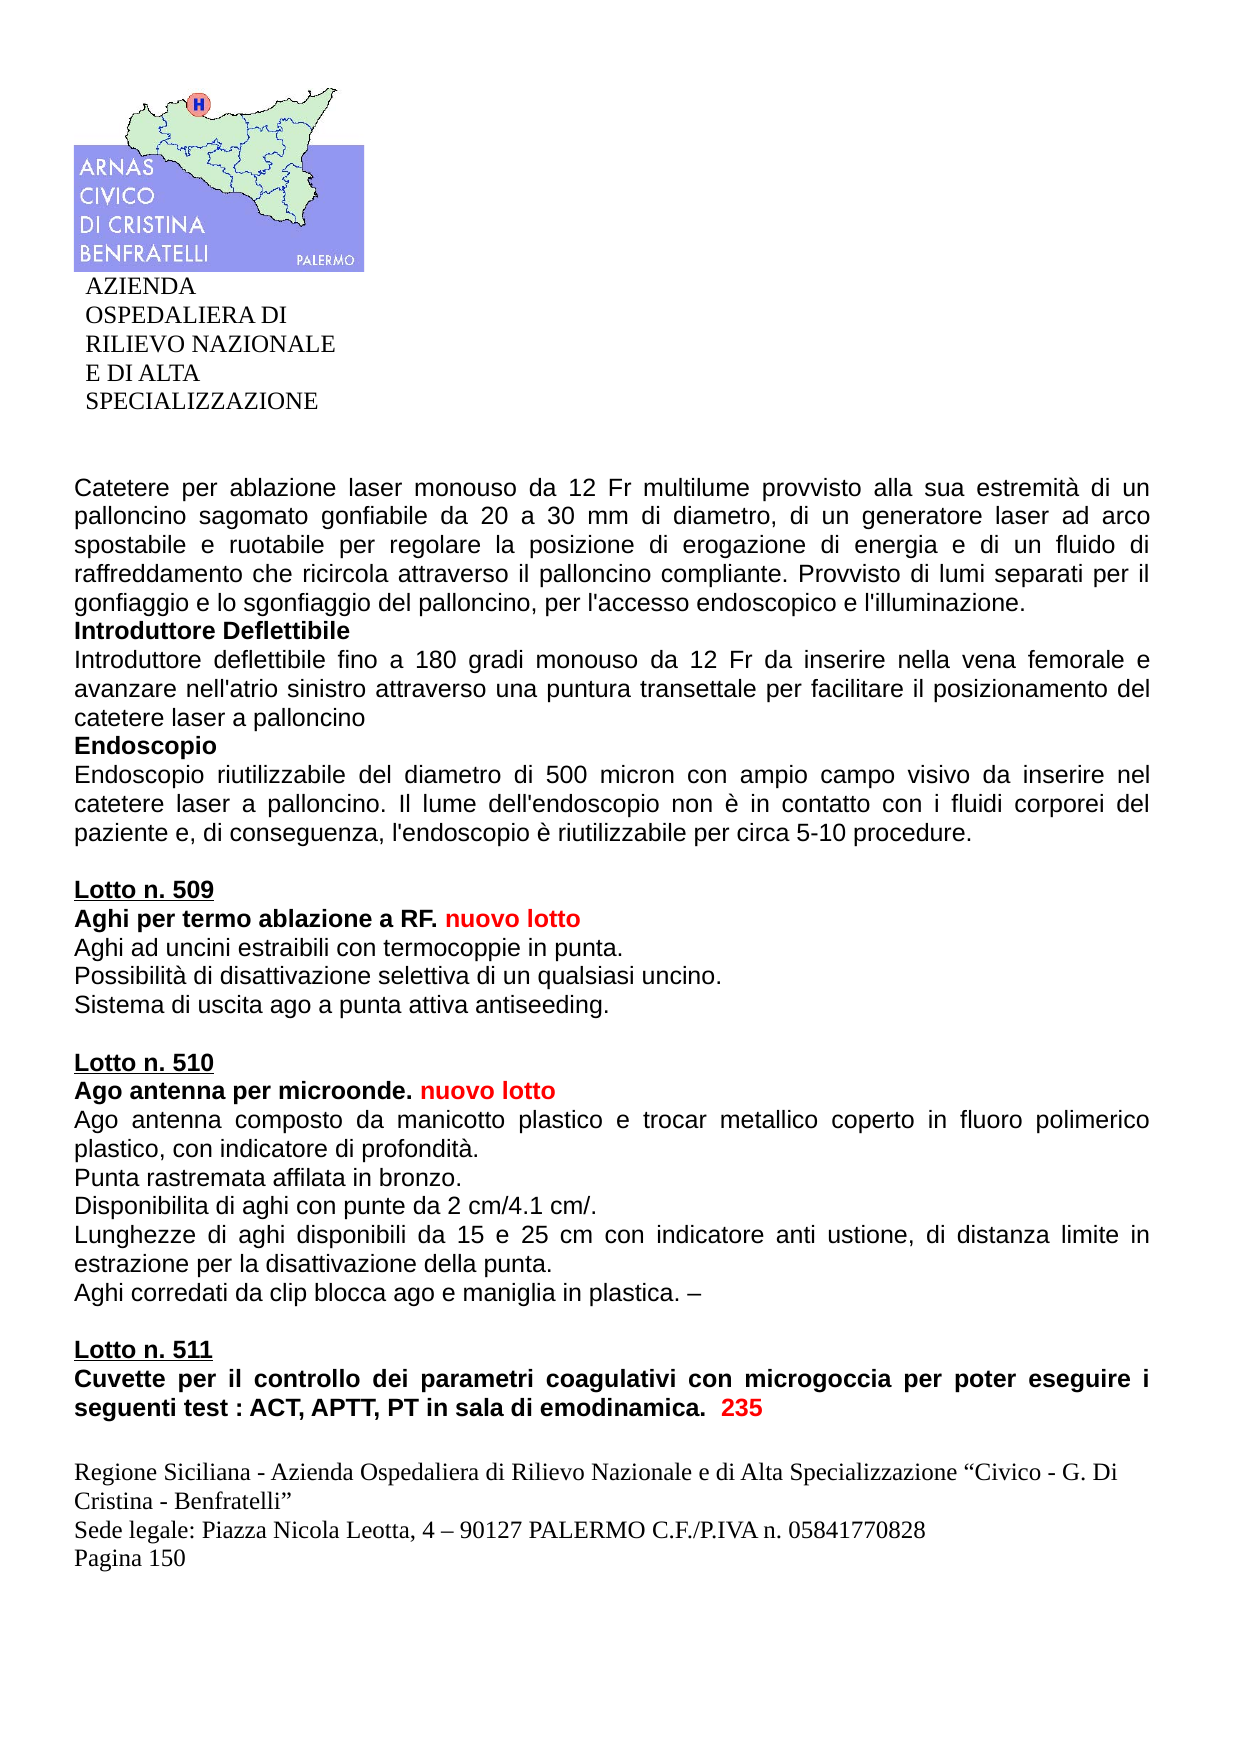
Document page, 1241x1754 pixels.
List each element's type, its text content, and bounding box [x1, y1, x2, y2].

text Disponibilita di aghi con punte da 2 cm/4.1 cm/. [74, 1191, 1152, 1220]
text Endoscopio riutilizzabile del diametro di 500 micron con ampio campo visivo da inserire nel catetere laser a palloncino. Il lume dell'endoscopio non è in contatto con i fluidi corporei del paziente e, di conseguenza, l'endoscopio è riutilizzabile per circa 5-10 procedure. [74, 760, 1152, 846]
text Lotto n. 511 [74, 1335, 1152, 1364]
text Possibilità di disattivazione selettiva di un qualsiasi uncino. [74, 961, 1152, 990]
text Introduttore deflettibile fino a 180 gradi monouso da 12 Fr da inserire nella vena femorale e avanzare nell'atrio sinistro attraverso una puntura transettale per facilitare il posizionamento del catetere laser a palloncino [74, 645, 1152, 731]
text Aghi ad uncini estraibili con termocoppie in punta. [74, 933, 1152, 961]
text Punta rastremata affilata in bronzo. [74, 1163, 1152, 1191]
text Ago antenna per microonde. nuovo lotto [74, 1076, 1152, 1105]
text Aghi per termo ablazione a RF. nuovo lotto [74, 904, 1152, 933]
text Cuvette per il controllo dei parametri coagulativi con microgoccia per poter eseguire i seguenti test : ACT, APTT, PT in sala di emodinamica. 235 [74, 1364, 1152, 1421]
text Catetere per ablazione laser monouso da 12 Fr multilume provvisto alla sua estremità di un palloncino sagomato gonfiabile da 20 a 30 mm di diametro, di un generatore laser ad arco spostabile e ruotabile per regolare la posizione di erogazione di energia e di un fluido di raffreddamento che ricircola attraverso il palloncino compliante. Provvisto di lumi separati per il gonfiaggio e lo sgonfiaggio del palloncino, per l'accesso endoscopico e l'illuminazione. [74, 473, 1152, 616]
text Sistema di uscita ago a punta attiva antiseeding. [74, 990, 1152, 1019]
text Introduttore Deflettibile [74, 616, 1152, 645]
text Lotto n. 509 [74, 875, 1152, 904]
picture [73, 88, 365, 272]
text Lunghezze di aghi disponibili da 15 e 25 cm con indicatore anti ustione, di distanza limite in estrazione per la disattivazione della punta. [74, 1220, 1152, 1278]
text Endoscopio [74, 731, 1152, 760]
text Ago antenna composto da manicotto plastico e trocar metallico coperto in fluoro polimerico plastico, con indicatore di profondità. [74, 1105, 1152, 1163]
text Aghi corredati da clip blocca ago e maniglia in plastica. – [74, 1278, 1152, 1306]
text Lotto n. 510 [74, 1048, 1152, 1076]
